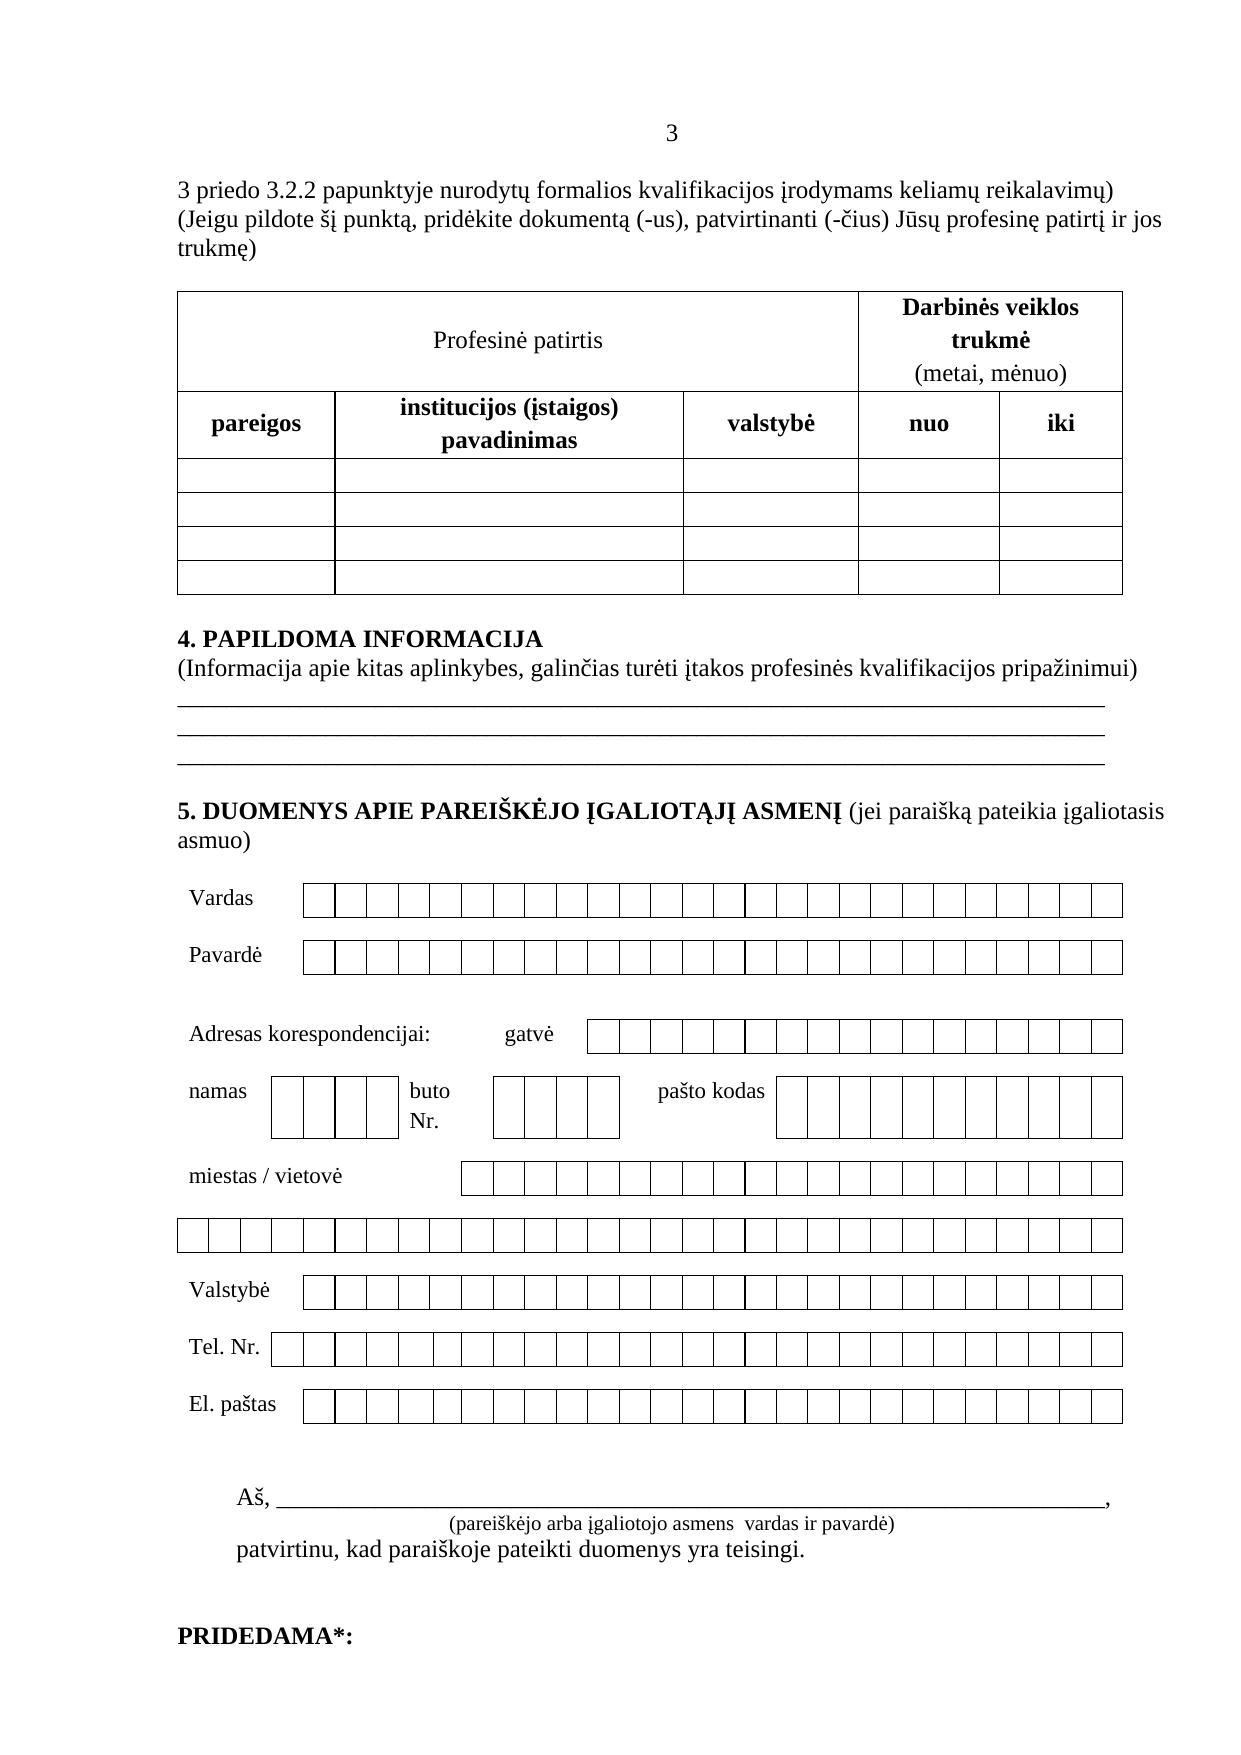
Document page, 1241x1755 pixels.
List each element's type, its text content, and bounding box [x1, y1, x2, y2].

table_header [651, 884, 682, 917]
table_cell [1060, 1077, 1091, 1138]
table_cell [651, 1276, 682, 1309]
table_cell [808, 1162, 839, 1195]
table_cell [808, 1219, 839, 1252]
table_cell [966, 1219, 996, 1252]
table_header Profesinė patirtis [178, 292, 858, 391]
table_cell [272, 1219, 303, 1252]
table_cell [588, 1390, 619, 1423]
table_cell [903, 1219, 933, 1252]
table_cell [177, 917, 1122, 940]
table_cell [966, 1020, 996, 1053]
table_cell [336, 1077, 366, 1138]
table_cell [462, 1390, 493, 1423]
table_header [525, 884, 556, 917]
table_cell [746, 1390, 776, 1423]
table_cell [177, 1309, 1122, 1332]
table_cell [714, 1390, 744, 1423]
table_header [840, 884, 870, 917]
table_cell [588, 1333, 619, 1366]
table_cell El. paštas [177, 1389, 303, 1423]
table_cell institucijos (įstaigos) pavadinimas [336, 392, 683, 458]
table_cell [1029, 1020, 1059, 1053]
table_cell [808, 1333, 839, 1366]
table_cell nuo [859, 392, 999, 458]
table_cell [620, 941, 650, 974]
table_cell pašto kodas [620, 1076, 776, 1138]
table_cell [525, 1077, 556, 1138]
table_cell [399, 1276, 429, 1309]
table_cell [934, 1276, 965, 1309]
table_cell [241, 1219, 271, 1252]
table_cell [1092, 1162, 1122, 1195]
table_cell [1092, 941, 1122, 974]
text (pareiškėjo arba įgaliotojo asmens vardas ir pavardė) [177, 1510, 1167, 1534]
table_header [399, 884, 429, 917]
text 3 priedo 3.2.2 papunktyje nurodytų formalios kvalifikacijos įrodymams keliamų reikalavimų) [177, 176, 1167, 204]
table_cell [934, 1077, 965, 1138]
table_cell [997, 941, 1028, 974]
table_cell [1092, 1077, 1122, 1138]
table_cell [746, 941, 776, 974]
table_cell [1029, 1162, 1059, 1195]
table_cell [557, 1162, 587, 1195]
table_cell [178, 561, 334, 594]
table_cell [336, 1219, 366, 1252]
table_cell [1092, 1333, 1122, 1366]
table_cell [525, 1219, 556, 1252]
text (Informacija apie kitas aplinkybes, galinčias turėti įtakos profesinės kvalifikacijos pripažinimui) [177, 653, 1167, 681]
table_cell [1000, 493, 1122, 526]
table_cell [903, 941, 933, 974]
table_cell [714, 941, 744, 974]
table_header [336, 884, 366, 917]
table_cell [399, 1333, 433, 1366]
table_cell [683, 941, 713, 974]
table_cell [997, 1162, 1028, 1195]
table_header [714, 884, 744, 917]
table_cell [588, 1162, 619, 1195]
table_cell [367, 941, 398, 974]
table_cell [1029, 1390, 1059, 1423]
table_cell [1029, 1333, 1059, 1366]
table_cell [859, 527, 999, 560]
table_cell gatvė [493, 1019, 587, 1053]
table_cell [683, 1219, 713, 1252]
table_cell [859, 493, 999, 526]
table_cell [777, 1020, 807, 1053]
table_cell [1060, 1390, 1091, 1423]
table_cell [620, 1020, 650, 1053]
table_cell [336, 561, 683, 594]
table_cell [557, 1219, 587, 1252]
table_cell [177, 1053, 1122, 1076]
table_cell [178, 459, 334, 492]
table_cell [997, 1276, 1028, 1309]
table_cell buto Nr. [399, 1076, 493, 1138]
table_header [777, 884, 807, 917]
table_cell [336, 493, 683, 526]
table_cell [588, 1219, 619, 1252]
table_cell [1060, 1276, 1091, 1309]
table_cell [304, 1219, 334, 1252]
table_cell namas [177, 1076, 271, 1138]
table_cell [683, 1276, 713, 1309]
table_cell [1029, 1276, 1059, 1309]
table_cell [966, 1077, 996, 1138]
table_cell [588, 1020, 619, 1053]
table_cell [683, 1020, 713, 1053]
table_cell [557, 1077, 587, 1138]
table_cell [997, 1219, 1028, 1252]
table_cell [525, 941, 556, 974]
text (Jeigu pildote šį punktą, pridėkite dokumentą (-us), patvirtinanti (-čius) Jūsų profesinę patirtį ir jos trukmę) [177, 204, 1167, 262]
table_cell [808, 1276, 839, 1309]
table_cell [494, 1162, 524, 1195]
table_cell [966, 1333, 996, 1366]
table_cell [777, 1276, 807, 1309]
table_cell [209, 1219, 240, 1252]
table_header [1029, 884, 1059, 917]
table_header Darbinės veiklos trukmė (metai, mėnuo) [859, 292, 1122, 391]
table_header [1092, 884, 1122, 917]
table_cell [808, 941, 839, 974]
table_cell [304, 941, 334, 974]
table_header [683, 884, 713, 917]
table_cell [683, 1390, 713, 1423]
table_cell [934, 941, 965, 974]
table_cell [840, 1077, 870, 1138]
table_header [367, 884, 398, 917]
table_cell Pavardė [177, 940, 303, 974]
text 4. PAPILDOMA INFORMACIJA [177, 624, 1167, 653]
table_cell [557, 1333, 587, 1366]
table_cell [304, 1333, 334, 1366]
table_cell [557, 1390, 587, 1423]
table_cell Valstybė [177, 1275, 303, 1309]
text _ [177, 739, 1167, 768]
table_cell [714, 1162, 744, 1195]
table_cell [336, 459, 683, 492]
table_cell [588, 941, 619, 974]
table_cell [840, 1219, 870, 1252]
table_cell [714, 1219, 744, 1252]
table_cell [304, 1276, 334, 1309]
table_cell [494, 941, 524, 974]
table_cell [966, 1390, 996, 1423]
table_cell [746, 1276, 776, 1309]
table_cell [462, 1219, 493, 1252]
table_cell [304, 1077, 334, 1138]
table_header [746, 884, 776, 917]
table_cell [525, 1162, 556, 1195]
table_cell [684, 493, 858, 526]
table_cell [934, 1162, 965, 1195]
table_cell [177, 1366, 1122, 1389]
table_cell [494, 1390, 524, 1423]
table_cell [966, 1276, 996, 1309]
table_cell [871, 1390, 902, 1423]
table_cell [1029, 1077, 1059, 1138]
table_cell [903, 1077, 933, 1138]
table_cell [620, 1276, 650, 1309]
table_cell [177, 1138, 1122, 1161]
table_cell pareigos [178, 392, 334, 458]
table_cell [966, 1162, 996, 1195]
table_cell [178, 1219, 208, 1252]
table_cell [430, 1276, 461, 1309]
table_cell [557, 1276, 587, 1309]
table_cell [714, 1020, 744, 1053]
table_cell [808, 1020, 839, 1053]
text pridedama*: [177, 1621, 1167, 1649]
table_cell [525, 1390, 556, 1423]
table_cell [777, 1390, 807, 1423]
table_cell [840, 1276, 870, 1309]
table_cell [1029, 1219, 1059, 1252]
table_header Vardas [177, 883, 303, 917]
table_cell [336, 1390, 366, 1423]
table_header [430, 884, 461, 917]
table_cell [777, 1333, 807, 1366]
table_cell [434, 1390, 461, 1423]
table_cell [1060, 1333, 1091, 1366]
table_cell [1060, 941, 1091, 974]
table_cell [714, 1276, 744, 1309]
table_cell [620, 1219, 650, 1252]
table_cell [1000, 459, 1122, 492]
table_cell [588, 1276, 619, 1309]
table_cell [272, 1333, 303, 1366]
table_cell [871, 941, 902, 974]
table_cell [1060, 1219, 1091, 1252]
table_cell [620, 1390, 650, 1423]
table_header [494, 884, 524, 917]
table_cell [336, 1276, 366, 1309]
table_cell [1092, 1276, 1122, 1309]
table_cell [840, 1333, 870, 1366]
table_cell [434, 1333, 461, 1366]
table_cell [1092, 1390, 1122, 1423]
text _ [177, 710, 1167, 739]
table_cell [871, 1020, 902, 1053]
table_cell [177, 1195, 1122, 1218]
table_cell [840, 941, 870, 974]
text 5. DUOMENYS APIE PAREIŠKĖJO ĮGALIOTĄJĮ ASMENĮ (jei paraišką pateikia įgaliotasis asmuo) [177, 796, 1167, 854]
table_header [934, 884, 965, 917]
table_cell valstybė [684, 392, 858, 458]
table_cell [997, 1333, 1028, 1366]
table_cell [525, 1276, 556, 1309]
table_cell [399, 1390, 433, 1423]
table_cell [651, 1390, 682, 1423]
table_cell [746, 1162, 776, 1195]
table_cell [777, 941, 807, 974]
table_header [966, 884, 996, 917]
table_cell [903, 1333, 933, 1366]
table_cell [336, 941, 366, 974]
table_cell [1000, 527, 1122, 560]
table_cell [367, 1333, 398, 1366]
table_cell [1092, 1219, 1122, 1252]
table_cell [934, 1020, 965, 1053]
text _ [177, 681, 1167, 710]
table_cell [1029, 941, 1059, 974]
table_cell [966, 941, 996, 974]
table_cell [1092, 1020, 1122, 1053]
table_cell [714, 1333, 744, 1366]
table_cell [651, 1020, 682, 1053]
table_cell [808, 1077, 839, 1138]
table_cell [934, 1390, 965, 1423]
table_cell [903, 1162, 933, 1195]
table_cell [430, 1219, 461, 1252]
table_cell [462, 1333, 493, 1366]
table_cell [871, 1162, 902, 1195]
table_cell [620, 1162, 650, 1195]
table_cell [871, 1077, 902, 1138]
table_cell [272, 1077, 303, 1138]
table_cell [336, 1333, 366, 1366]
table_cell [494, 1276, 524, 1309]
table_cell [462, 1276, 493, 1309]
table_cell [367, 1276, 398, 1309]
table_cell [746, 1020, 776, 1053]
table_cell [1000, 561, 1122, 594]
table_cell [494, 1077, 524, 1138]
table_cell [367, 1390, 398, 1423]
table_cell [177, 1253, 1122, 1275]
text patvirtinu, kad paraiškoje pateikti duomenys yra teisingi. [177, 1534, 1167, 1563]
table_header [1060, 884, 1091, 917]
table_cell [651, 941, 682, 974]
table_cell [684, 561, 858, 594]
table_cell [336, 527, 683, 560]
table_cell [177, 997, 1122, 1019]
table_cell [304, 1390, 334, 1423]
table_cell [840, 1162, 870, 1195]
table_cell [746, 1219, 776, 1252]
table_cell [494, 1219, 524, 1252]
table_header [903, 884, 933, 917]
table_cell Adresas korespondencijai: [177, 1019, 493, 1053]
table_cell Tel. Nr. [177, 1332, 271, 1366]
table_cell [777, 1219, 807, 1252]
table_header [997, 884, 1028, 917]
table_cell [871, 1219, 902, 1252]
table_cell [178, 527, 334, 560]
table_cell [684, 527, 858, 560]
table_cell [651, 1333, 682, 1366]
table_cell [840, 1020, 870, 1053]
table_cell [430, 941, 461, 974]
table_cell [871, 1333, 902, 1366]
table_cell [683, 1162, 713, 1195]
table_cell [178, 493, 334, 526]
table_cell [777, 1077, 807, 1138]
table_cell [903, 1276, 933, 1309]
table_header [871, 884, 902, 917]
table_cell [997, 1390, 1028, 1423]
table_cell [620, 1333, 650, 1366]
table_cell [1060, 1162, 1091, 1195]
table_cell [399, 941, 429, 974]
table_cell [494, 1333, 524, 1366]
table_cell [871, 1276, 902, 1309]
table_cell [525, 1333, 556, 1366]
table_cell [934, 1219, 965, 1252]
table_cell [588, 1077, 619, 1138]
table_cell [934, 1333, 965, 1366]
table_cell [997, 1077, 1028, 1138]
table_cell [557, 941, 587, 974]
table_cell [462, 1162, 493, 1195]
table_cell [903, 1390, 933, 1423]
table_header [557, 884, 587, 917]
text Aš, , [177, 1482, 1167, 1510]
table_header [462, 884, 493, 917]
table_header [620, 884, 650, 917]
table_header [304, 884, 334, 917]
table_cell [840, 1390, 870, 1423]
table_cell [462, 941, 493, 974]
table_cell [997, 1020, 1028, 1053]
table_cell [684, 459, 858, 492]
table_cell [651, 1162, 682, 1195]
table_header [588, 884, 619, 917]
table_cell [859, 459, 999, 492]
table_cell [651, 1219, 682, 1252]
table_cell [808, 1390, 839, 1423]
table_cell [1060, 1020, 1091, 1053]
table_cell [683, 1333, 713, 1366]
table_cell [367, 1077, 398, 1138]
table_cell [903, 1020, 933, 1053]
table_cell [399, 1219, 429, 1252]
table_cell [367, 1219, 398, 1252]
table_cell iki [1000, 392, 1122, 458]
table_cell [859, 561, 999, 594]
table_cell [746, 1333, 776, 1366]
table_cell [777, 1162, 807, 1195]
table_header [808, 884, 839, 917]
table_cell [177, 974, 1122, 997]
table_cell miestas / vietovė [177, 1161, 461, 1195]
